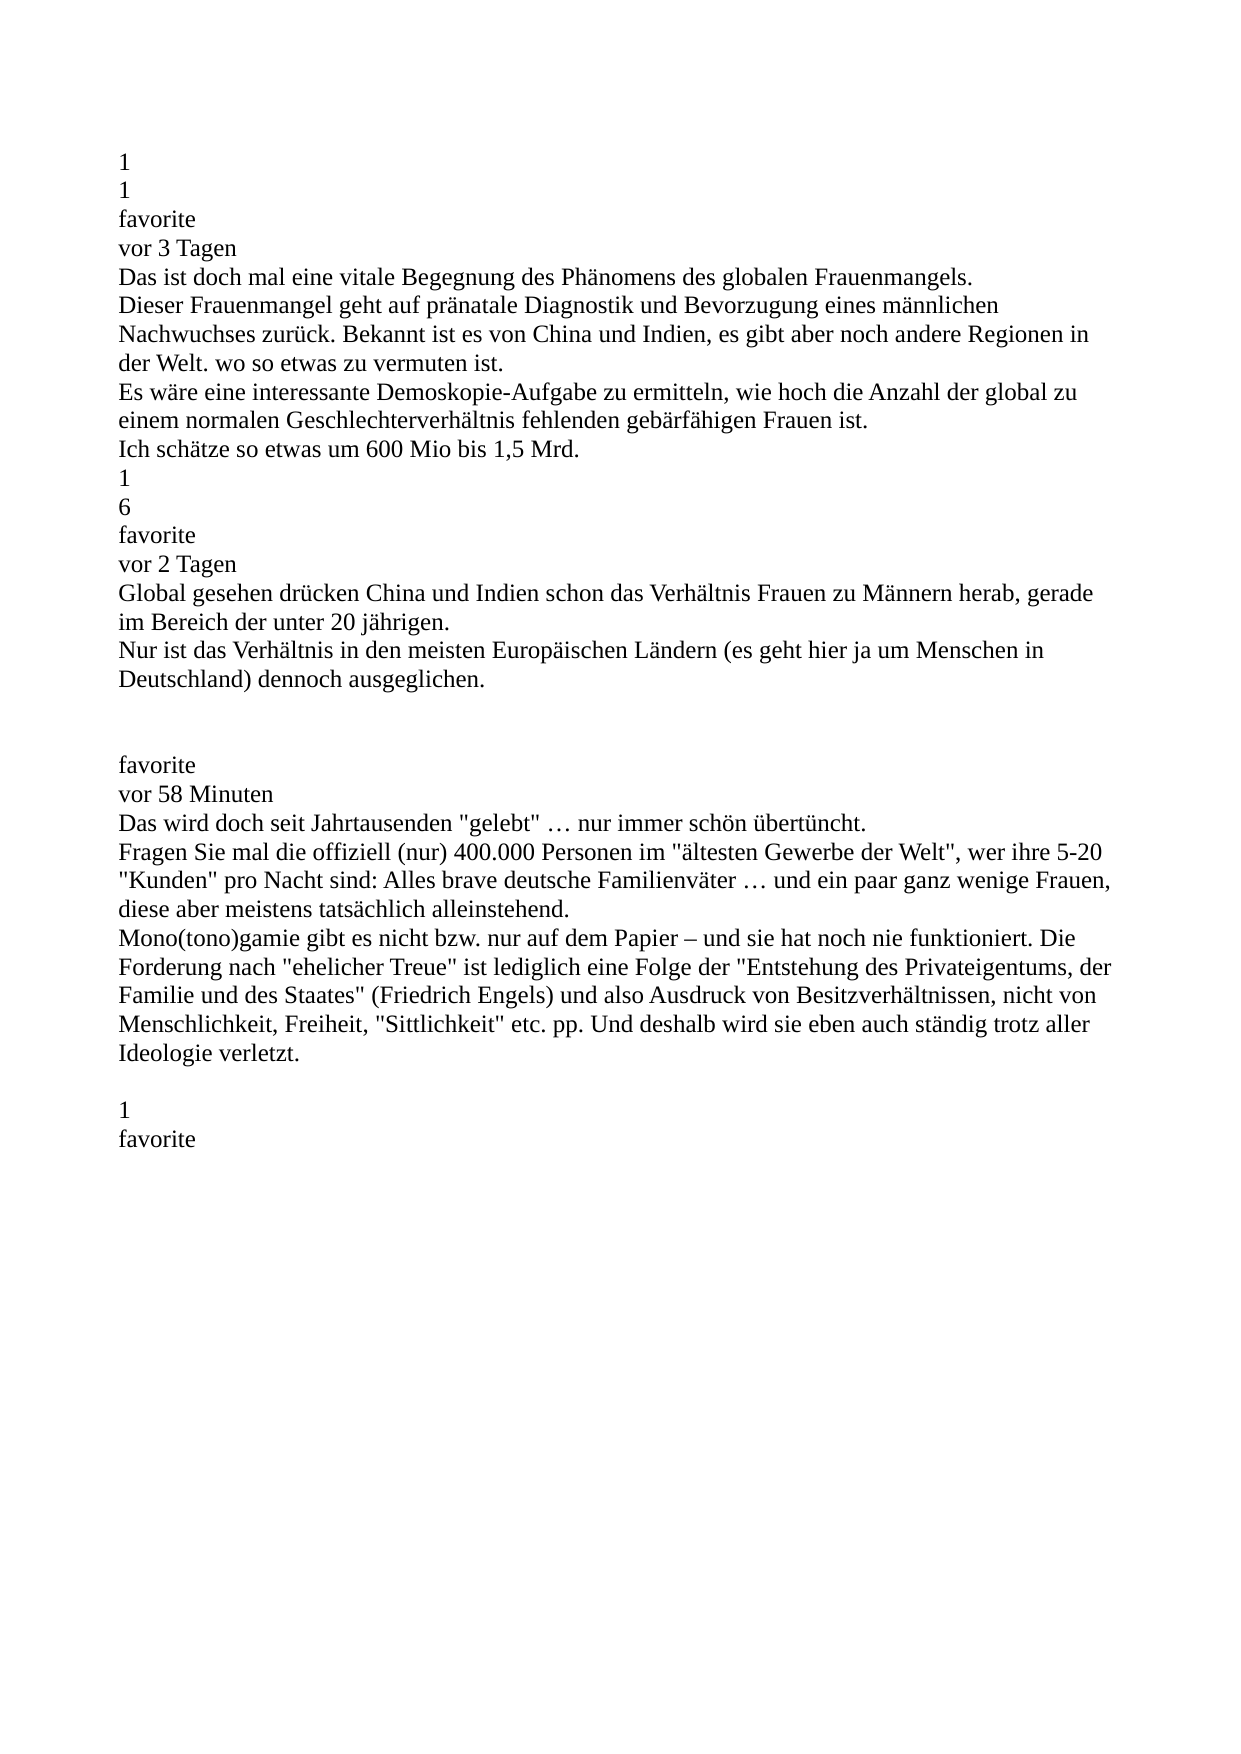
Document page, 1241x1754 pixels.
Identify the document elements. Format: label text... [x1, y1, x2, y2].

text vor 3 Tagen [118, 233, 1122, 262]
text Dieser Frauenmangel geht auf pränatale Diagnostik und Bevorzugung eines männlichen Nachwuchses zurück. Bekannt ist es von China und Indien, es gibt aber noch andere Regionen in der Welt. wo so etwas zu vermuten ist. [118, 291, 1122, 377]
text favorite [118, 751, 1122, 779]
text 6 [118, 492, 1122, 521]
text vor 58 Minuten [118, 779, 1122, 808]
text 1 [118, 176, 1122, 204]
text Das wird doch seit Jahrtausenden "gelebt" … nur immer schön übertüncht. [118, 808, 1122, 837]
text Das ist doch mal eine vitale Begegnung des Phänomens des globalen Frauenmangels. [118, 262, 1122, 291]
text Nur ist das Verhältnis in den meisten Europäischen Ländern (es geht hier ja um Menschen in Deutschland) dennoch ausgeglichen. [118, 636, 1122, 693]
text Mono(tono)gamie gibt es nicht bzw. nur auf dem Papier – und sie hat noch nie funktioniert. Die Forderung nach "ehelicher Treue" ist lediglich eine Folge der "Entstehung des Privateigentums, der Familie und des Staates" (Friedrich Engels) und also Ausdruck von Besitzverhältnissen, nicht von Menschlichkeit, Freiheit, "Sittlichkeit" etc. pp. Und deshalb wird sie eben auch ständig trotz aller Ideologie verletzt. [118, 923, 1122, 1067]
text Ich schätze so etwas um 600 Mio bis 1,5 Mrd. [118, 434, 1122, 463]
text Fragen Sie mal die offiziell (nur) 400.000 Personen im "ältesten Gewerbe der Welt", wer ihre 5-20 "Kunden" pro Nacht sind: Alles brave deutsche Familienväter … und ein paar ganz wenige Frauen, diese aber meistens tatsächlich alleinstehend. [118, 837, 1122, 923]
text Es wäre eine interessante Demoskopie-Aufgabe zu ermitteln, wie hoch die Anzahl der global zu einem normalen Geschlechterverhältnis fehlenden gebärfähigen Frauen ist. [118, 377, 1122, 434]
text vor 2 Tagen [118, 549, 1122, 578]
text favorite [118, 204, 1122, 233]
text favorite [118, 521, 1122, 549]
text 1 [118, 147, 1122, 176]
text favorite [118, 1124, 1122, 1182]
text 1 [118, 463, 1122, 492]
text 1 [118, 1096, 1122, 1124]
text Global gesehen drücken China und Indien schon das Verhältnis Frauen zu Männern herab, gerade im Bereich der unter 20 jährigen. [118, 578, 1122, 636]
